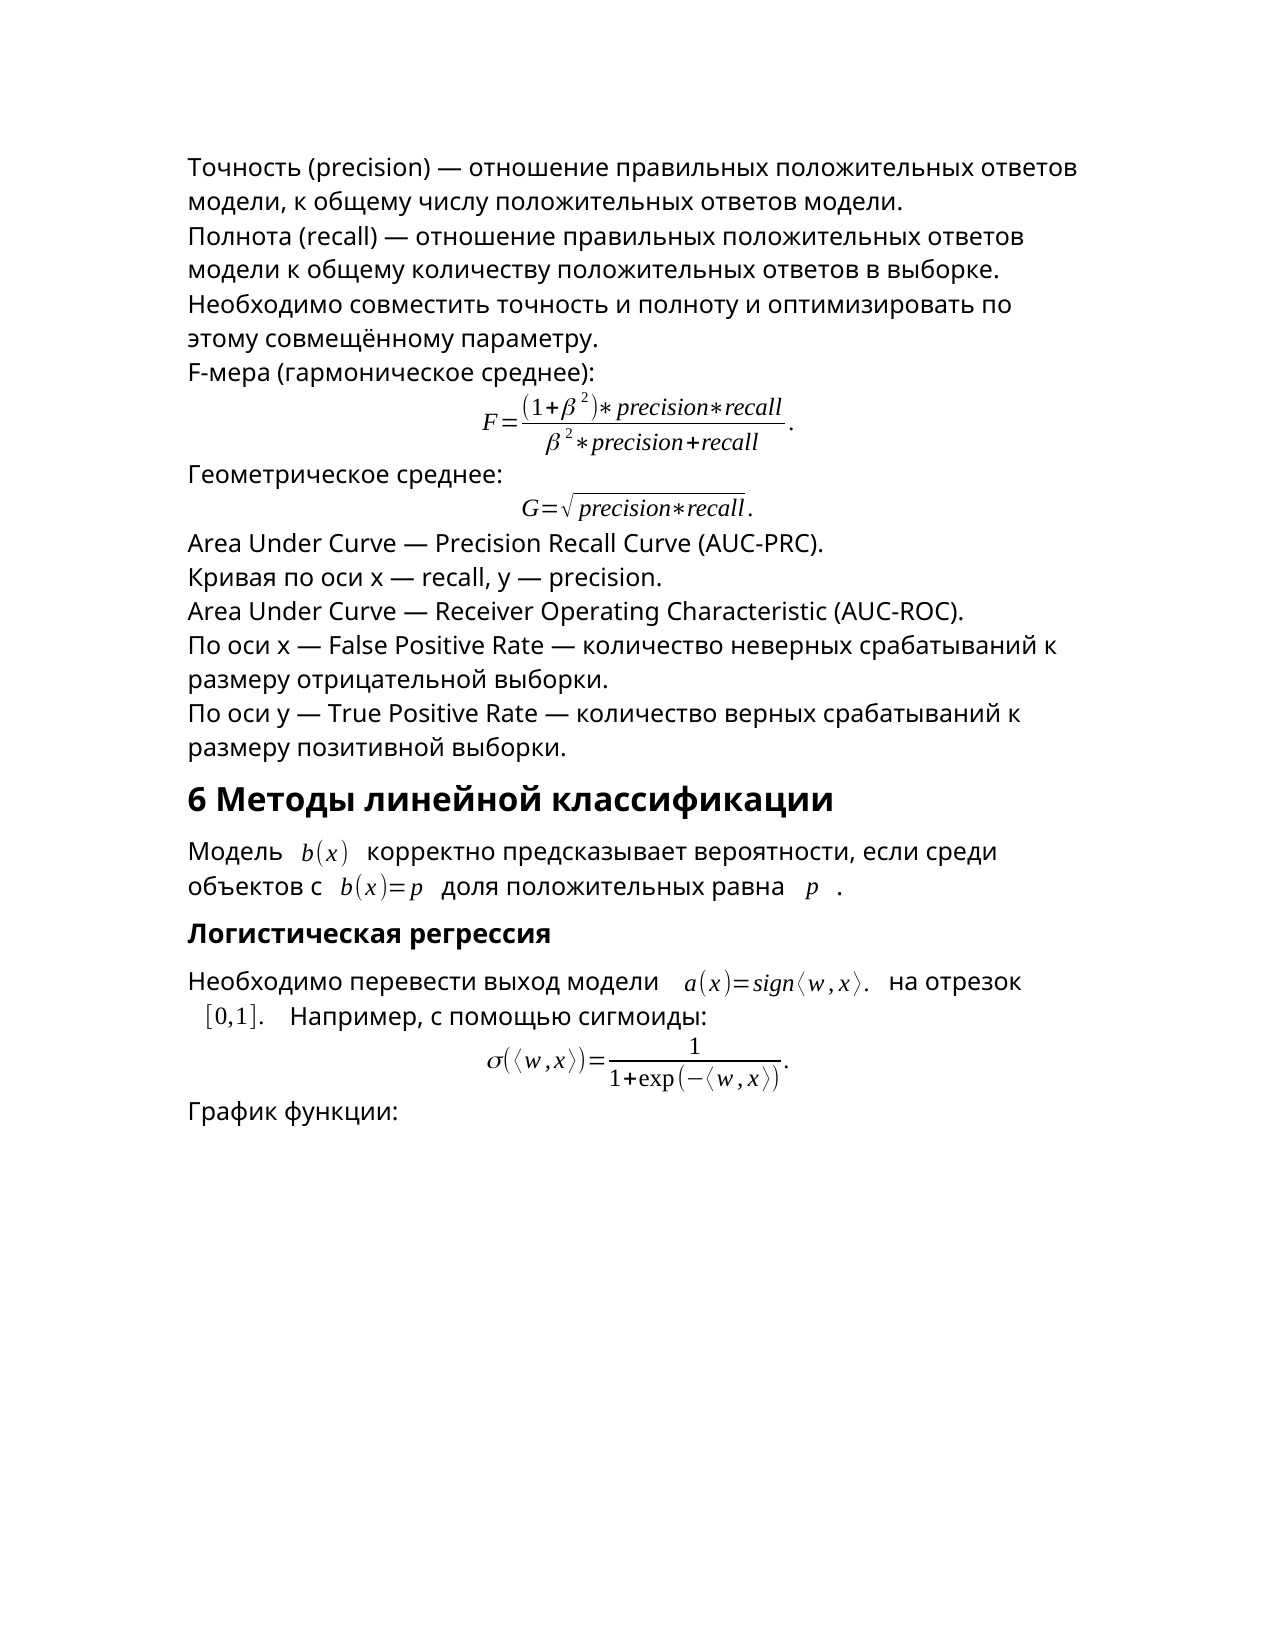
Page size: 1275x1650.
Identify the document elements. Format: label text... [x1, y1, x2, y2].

text По оси y — True Positive Rate — количество верных срабатываний к размеру позитивной выборки. [187, 696, 1087, 764]
subtitle 6 Методы линейной классификации [187, 776, 1087, 822]
text F-мера (гармоническое среднее): [187, 354, 1087, 388]
text Точность (precision) — отношение правильных положительных ответов модели, к общему числу положительных ответов модели. [187, 150, 1087, 218]
text Полнота (recall) — отношение правильных положительных ответов модели к общему количеству положительных ответов в выборке. [187, 218, 1087, 286]
text Геометрическое среднее: [187, 457, 1087, 491]
text Кривая по оси x — recall, y — precision. [187, 559, 1087, 593]
text Area Under Curve — Precision Recall Curve (AUC-PRC). [187, 525, 1087, 559]
subtitle Логистическая регрессия [187, 915, 1087, 952]
text Area Under Curve — Receiver Operating Characteristic (AUC-ROC). [187, 593, 1087, 627]
text График функции: [187, 1093, 1087, 1127]
text По оси x — False Positive Rate — количество неверных срабатываний к размеру отрицательной выборки. [187, 627, 1087, 696]
text Необходимо перевести выход модели на отрезок Например, с помощью сигмоиды: [187, 964, 1087, 1032]
text Моделькорректно предсказывает вероятности, если среди объектов сдоля положительных равна. [187, 834, 1087, 902]
text Необходимо совместить точность и полноту и оптимизировать по этому совмещённому параметру. [187, 286, 1087, 354]
